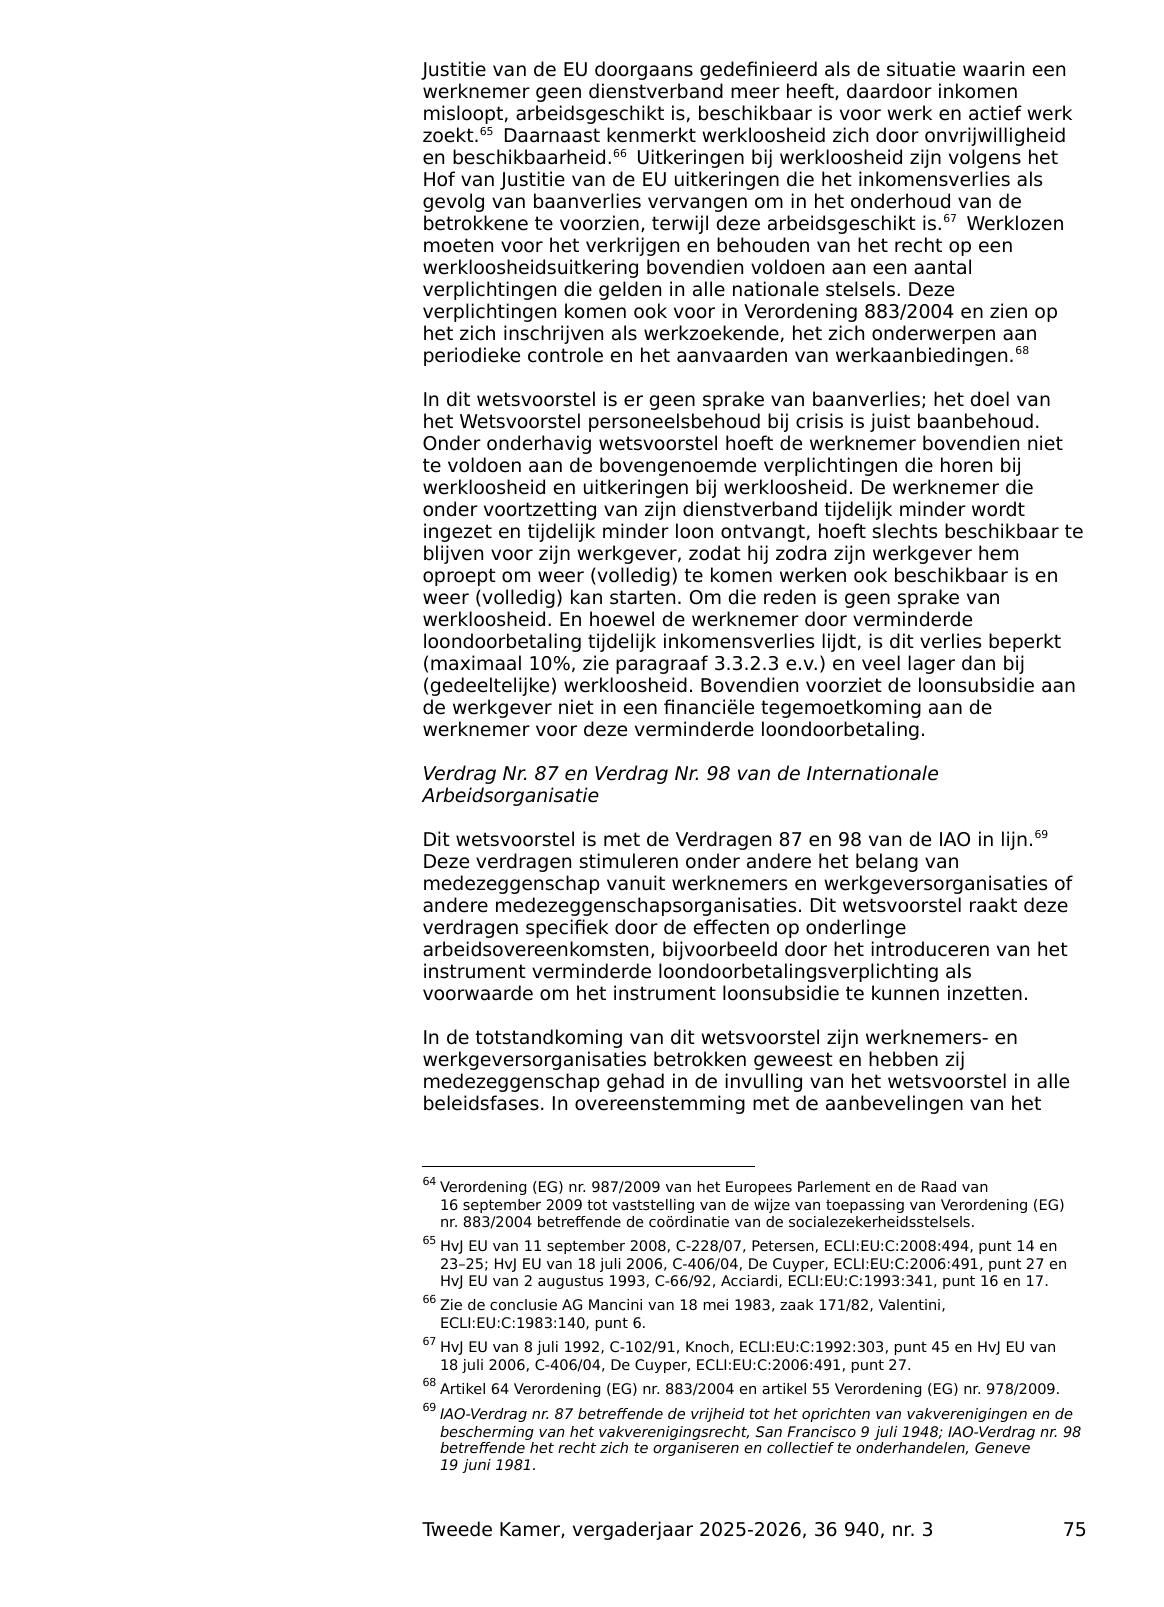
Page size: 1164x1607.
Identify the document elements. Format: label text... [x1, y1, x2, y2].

text Justitie van de EU doorgaans gedefinieerd als de situatie waarin een werknemer geen dienstverband meer heeft, daardoor inkomen misloopt, arbeidsgeschikt is, beschikbaar is voor werk en actief werk zoekt. Daarnaast kenmerkt werkloosheid zich door onvrijwilligheid en beschikbaarheid. Uitkeringen bij werkloosheid zijn volgens het Hof van Justitie van de EU uitkeringen die het inkomensverlies als gevolg van baanverlies vervangen om in het onderhoud van de betrokkene te voorzien, terwijl deze arbeidsgeschikt is. Werklozen moeten voor het verkrijgen en behouden van het recht op een werkloosheidsuitkering bovendien voldoen aan een aantal verplichtingen die gelden in alle nationale stelsels. Deze verplichtingen komen ook voor in Verordening 883/2004 en zien op het zich inschrijven als werkzoekende, het zich onderwerpen aan periodieke controle en het aanvaarden van werkaanbiedingen. [422, 59, 1087, 367]
text Verordening (EG) nr. 987/2009 van het Europees Parlement en de Raad van 16 september 2009 tot vaststelling van de wijze van toepassing van Verordening (EG) nr. 883/2004 betreffende de coördinatie van de socialezekerheidsstelsels. [422, 1175, 1087, 1231]
text Artikel 64 Verordening (EG) nr. 883/2004 en artikel 55 Verordening (EG) nr. 978/2009. [422, 1377, 1087, 1399]
text Zie de conclusie AG Mancini van 18 mei 1983, zaak 171/82, Valentini, ECLI:EU:C:1983:140, punt 6. [422, 1293, 1087, 1332]
subtitle Verdrag Nr. 87 en Verdrag Nr. 98 van de Internationale Arbeidsorganisatie [422, 763, 1087, 807]
text In de totstandkoming van dit wetsvoorstel zijn werknemers- en werkgeversorganisaties betrokken geweest en hebben zij medezeggenschap gehad in de invulling van het wetsvoorstel in alle beleidsfases. In overeenstemming met de aanbevelingen van het [422, 1027, 1087, 1115]
text In dit wetsvoorstel is er geen sprake van baanverlies; het doel van het Wetsvoorstel personeelsbehoud bij crisis is juist baanbehoud. Onder onderhavig wetsvoorstel hoeft de werknemer bovendien niet te voldoen aan de bovengenoemde verplichtingen die horen bij werkloosheid en uitkeringen bij werkloosheid. De werknemer die onder voortzetting van zijn dienstverband tijdelijk minder wordt ingezet en tijdelijk minder loon ontvangt, hoeft slechts beschikbaar te blijven voor zijn werkgever, zodat hij zodra zijn werkgever hem oproept om weer (volledig) te komen werken ook beschikbaar is en weer (volledig) kan starten. Om die reden is geen sprake van werkloosheid. En hoewel de werknemer door verminderde loondoorbetaling tijdelijk inkomensverlies lijdt, is dit verlies beperkt (maximaal 10%, zie paragraaf 3.3.2.3 e.v.) en veel lager dan bij (gedeeltelijke) werkloosheid. Bovendien voorziet de loonsubsidie aan de werkgever niet in een financiële tegemoetkoming aan de werknemer voor deze verminderde loondoorbetaling. [422, 389, 1087, 741]
text IAO-Verdrag nr. 87 betreffende de vrijheid tot het oprichten van vakverenigingen en de bescherming van het vakverenigingsrecht, San Francisco 9 juli 1948; IAO-Verdrag nr. 98 betreffende het recht zich te organiseren en collectief te onderhandelen, Geneve 19 juni 1981. [422, 1402, 1087, 1474]
text HvJ EU van 8 juli 1992, C-102/91, Knoch, ECLI:EU:C:1992:303, punt 45 en HvJ EU van 18 juli 2006, C-406/04, De Cuyper, ECLI:EU:C:2006:491, punt 27. [422, 1335, 1087, 1374]
text Dit wetsvoorstel is met de Verdragen 87 en 98 van de IAO in lijn. Deze verdragen stimuleren onder andere het belang van medezeggenschap vanuit werknemers en werkgeversorganisaties of andere medezeggenschapsorganisaties. Dit wetsvoorstel raakt deze verdragen specifiek door de effecten op onderlinge arbeidsovereenkomsten, bijvoorbeeld door het introduceren van het instrument verminderde loondoorbetalingsverplichting als voorwaarde om het instrument loonsubsidie te kunnen inzetten. [422, 829, 1087, 1005]
text HvJ EU van 11 september 2008, C-228/07, Petersen, ECLI:EU:C:2008:494, punt 14 en 23–25; HvJ EU van 18 juli 2006, C-406/04, De Cuyper, ECLI:EU:C:2006:491, punt 27 en HvJ EU van 2 augustus 1993, C-66/92, Acciardi, ECLI:EU:C:1993:341, punt 16 en 17. [422, 1234, 1087, 1290]
